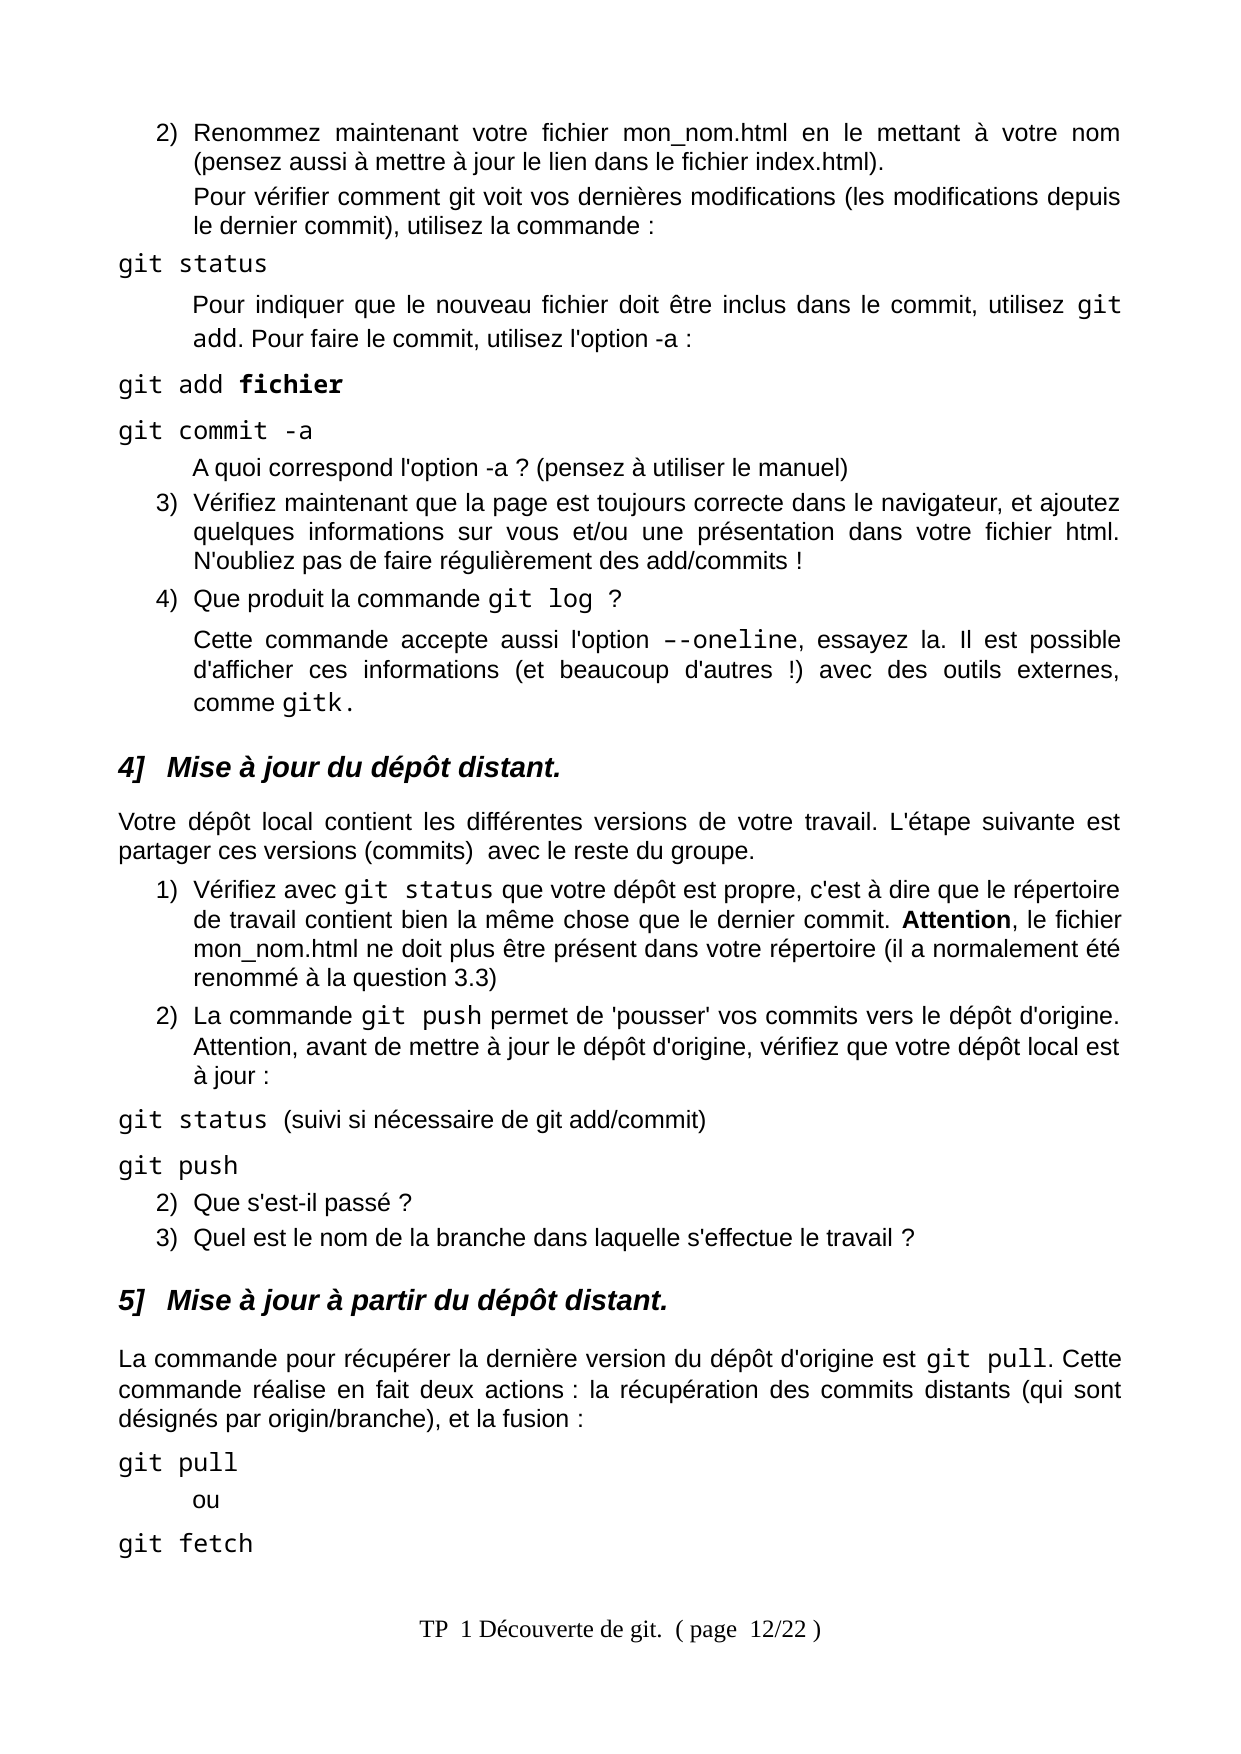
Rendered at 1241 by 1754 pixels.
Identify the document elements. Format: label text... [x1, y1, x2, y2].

text Votre dépôt local contient les différentes versions de votre travail. L'étape suivante est partager ces versions (commits) avec le reste du groupe. [118, 807, 1122, 865]
text A quoi correspond l'option -a ? (pensez à utiliser le manuel) [192, 453, 1122, 482]
text La commande pour récupérer la dernière version du dépôt d'origine est git pull. Cette commande réalise en fait deux actions : la récupération des commits distants (qui sont désignés par origin/branche), et la fusion : [118, 1341, 1122, 1432]
text git add fichier [118, 367, 1122, 401]
text git push [118, 1148, 1122, 1182]
text ou [118, 1485, 1122, 1513]
subtitle Mise à jour à partir du dépôt distant. [118, 1283, 1122, 1317]
list Quel est le nom de la branche dans laquelle s'effectue le travail ? [156, 1223, 1122, 1252]
list Vérifiez avec git status que votre dépôt est propre, c'est à dire que le répertoire de travail contient bien la même chose que le dernier commit. Attention, le fichier mon_nom.html ne doit plus être présent dans votre répertoire (il a normalement été renommé à la question 3.3) [156, 871, 1122, 992]
list Que produit la commande git log ? [156, 581, 1122, 615]
subtitle Mise à jour du dépôt distant. [118, 749, 1122, 783]
list Cette commande accepte aussi l'option –-oneline, essayez la. Il est possible d'afficher ces informations (et beaucoup d'autres !) avec des outils externes, comme gitk. [156, 621, 1122, 718]
list Pour vérifier comment git voit vos dernières modifications (les modifications depuis le dernier commit), utilisez la commande : [156, 182, 1122, 239]
list Vérifiez maintenant que la page est toujours correcte dans le navigateur, et ajoutez quelques informations sur vous et/ou une présentation dans votre fichier html. N'oubliez pas de faire régulièrement des add/commits ! [156, 488, 1122, 574]
text git status [118, 246, 1122, 280]
text Pour indiquer que le nouveau fichier doit être inclus dans le commit, utilisez git add. Pour faire le commit, utilisez l'option -a : [192, 287, 1122, 355]
text git commit -a [118, 413, 1122, 447]
text git pull [118, 1445, 1122, 1479]
list La commande git push permet de 'pousser' vos commits vers le dépôt d'origine. Attention, avant de mettre à jour le dépôt d'origine, vérifiez que votre dépôt local est à jour : [156, 998, 1122, 1089]
text git fetch [118, 1526, 1122, 1560]
list Que s'est-il passé ? [156, 1188, 1122, 1217]
list Renommez maintenant votre fichier mon_nom.html en le mettant à votre nom (pensez aussi à mettre à jour le lien dans le fichier index.html). [156, 118, 1122, 176]
text git status (suivi si nécessaire de git add/commit) [118, 1102, 1122, 1136]
